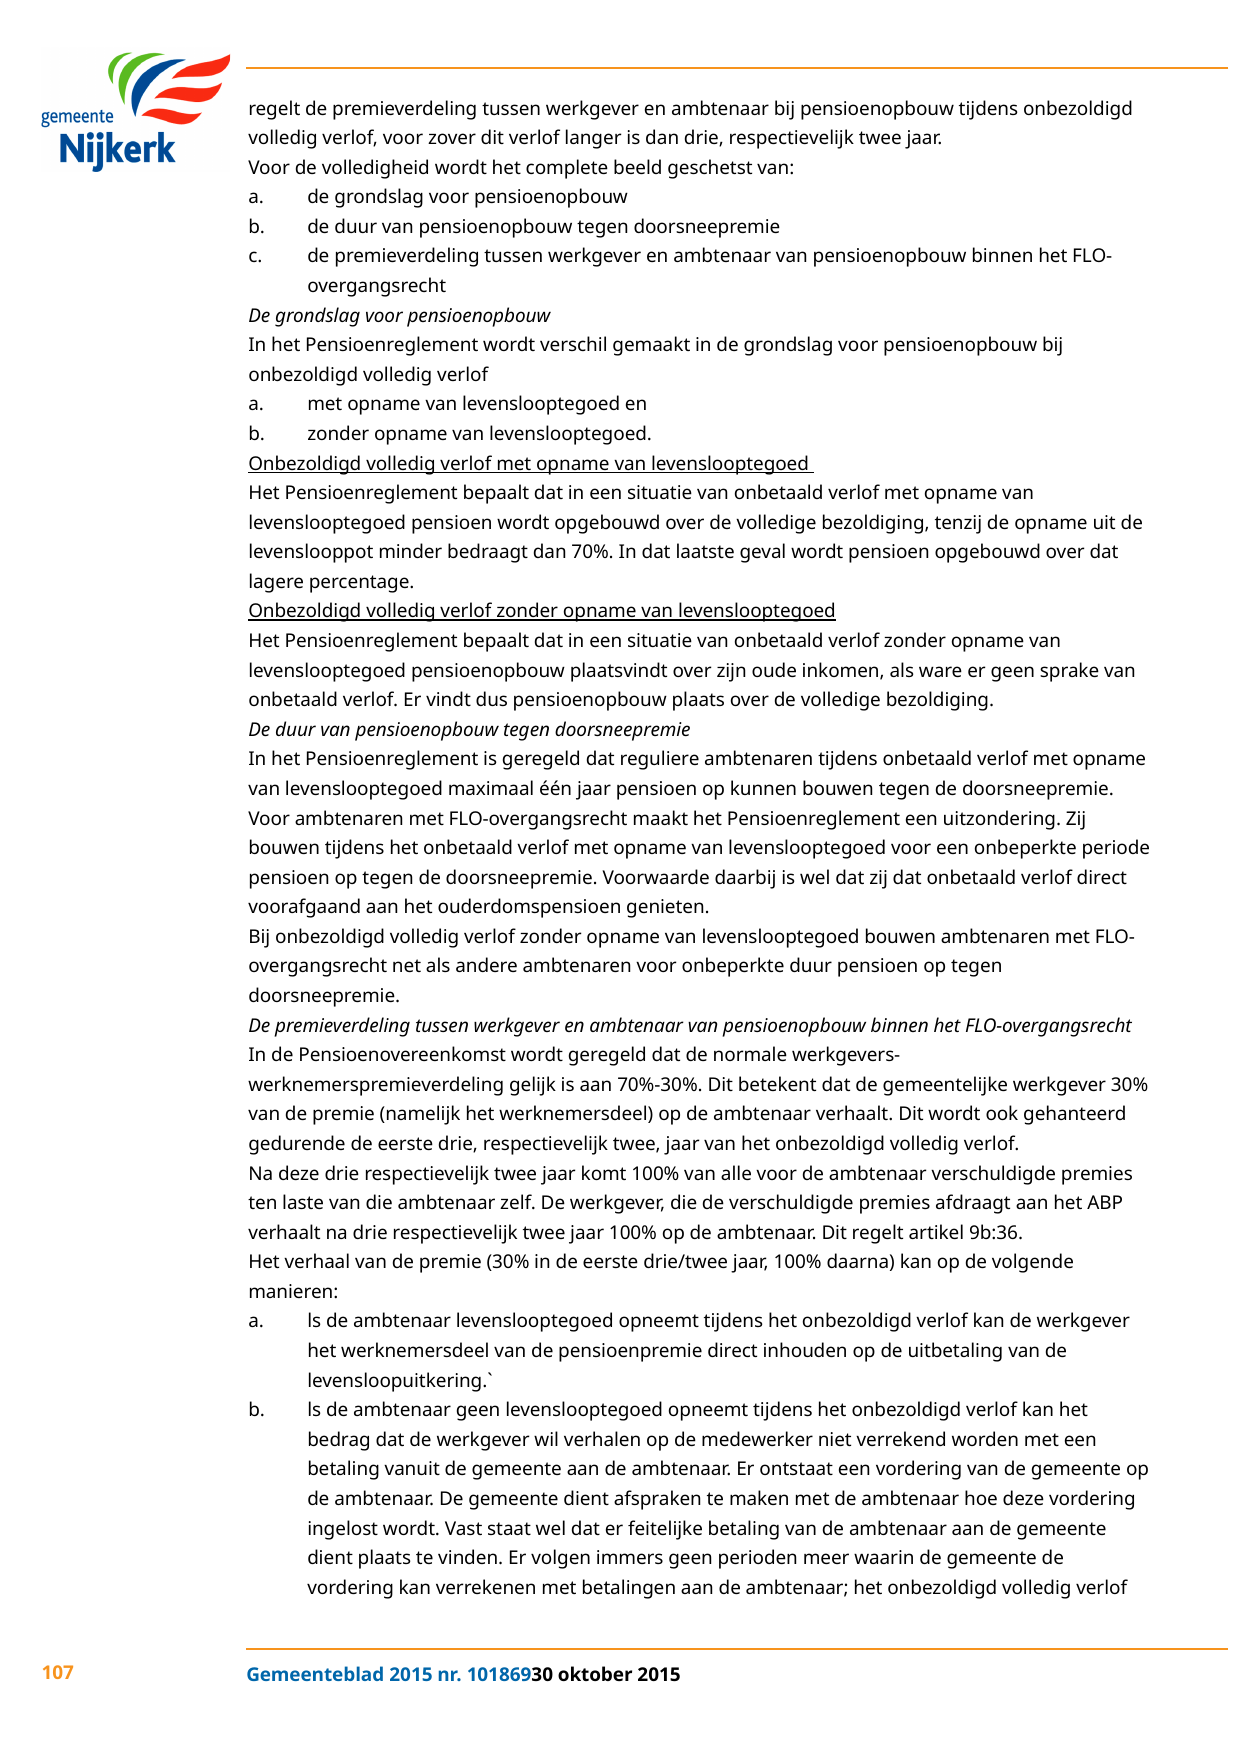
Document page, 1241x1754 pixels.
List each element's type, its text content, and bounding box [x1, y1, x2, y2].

list met opname van levenslooptegoed en [248, 391, 1152, 416]
picture [41, 47, 231, 172]
list zonder opname van levenslooptegoed. [248, 420, 1152, 446]
text De duur van pensioenopbouw tegen doorsneepremie [248, 716, 1152, 742]
list de grondslag voor pensioenopbouw [248, 183, 1152, 209]
list ls de ambtenaar geen levenslooptegoed opneemt tijdens het onbezoldigd verlof kan het bedrag dat de werkgever wil verhalen op de medewerker niet verrekend worden met een betaling vanuit de gemeente aan de ambtenaar. Er ontstaat een vordering van de gemeente op de ambtenaar. De gemeente dient afspraken te maken met de ambtenaar hoe deze vordering ingelost wordt. Vast staat wel dat er feitelijke betaling van de ambtenaar aan de gemeente dient plaats te vinden. Er volgen immers geen perioden meer waarin de gemeente de vordering kan verrekenen met betalingen aan de ambtenaar; het onbezoldigd volledig verlof [248, 1396, 1152, 1600]
text In het Pensioenreglement is geregeld dat reguliere ambtenaren tijdens onbetaald verlof met opname van levenslooptegoed maximaal één jaar pensioen op kunnen bouwen tegen de doorsneepremie. Voor ambtenaren met FLO-overgangsrecht maakt het Pensioenreglement een uitzondering. Zij bouwen tijdens het onbetaald verlof met opname van levenslooptegoed voor een onbeperkte periode pensioen op tegen de doorsneepremie. Voorwaarde daarbij is wel dat zij dat onbetaald verlof direct voorafgaand aan het ouderdomspensioen genieten. [248, 746, 1152, 919]
text De grondslag voor pensioenopbouw [248, 302, 1152, 328]
text Onbezoldigd volledig verlof met opname van levenslooptegoed [248, 450, 1152, 476]
list ls de ambtenaar levenslooptegoed opneemt tijdens het onbezoldigd verlof kan de werkgever het werknemersdeel van de pensioenpremie direct inhouden op de uitbetaling van de levensloopuitkering.` [248, 1308, 1152, 1393]
text Bij onbezoldigd volledig verlof zonder opname van levenslooptegoed bouwen ambtenaren met FLO-overgangsrecht net als andere ambtenaren voor onbeperkte duur pensioen op tegen doorsneepremie. [248, 923, 1152, 1008]
list de duur van pensioenopbouw tegen doorsneepremie [248, 213, 1152, 239]
text Voor de volledigheid wordt het complete beeld geschetst van: [248, 154, 1152, 180]
text Het verhaal van de premie (30% in de eerste drie/twee jaar, 100% daarna) kan op de volgende manieren: [248, 1248, 1152, 1304]
list de premieverdeling tussen werkgever en ambtenaar van pensioenopbouw binnen het FLO-overgangsrecht [248, 243, 1152, 298]
text Het Pensioenreglement bepaalt dat in een situatie van onbetaald verlof zonder opname van levenslooptegoed pensioenopbouw plaatsvindt over zijn oude inkomen, als ware er geen sprake van onbetaald verlof. Er vindt dus pensioenopbouw plaats over de volledige bezoldiging. [248, 627, 1152, 712]
text regelt de premieverdeling tussen werkgever en ambtenaar bij pensioenopbouw tijdens onbezoldigd volledig verlof, voor zover dit verlof langer is dan drie, respectievelijk twee jaar. [248, 95, 1152, 150]
text Het Pensioenreglement bepaalt dat in een situatie van onbetaald verlof met opname van levenslooptegoed pensioen wordt opgebouwd over de volledige bezoldiging, tenzij de opname uit de levenslooppot minder bedraagt dan 70%. In dat laatste geval wordt pensioen opgebouwd over dat lagere percentage. [248, 479, 1152, 594]
text In het Pensioenreglement wordt verschil gemaakt in de grondslag voor pensioenopbouw bij onbezoldigd volledig verlof [248, 331, 1152, 387]
text In de Pensioenovereenkomst wordt geregeld dat de normale werkgevers-werknemerspremieverdeling gelijk is aan 70%-30%. Dit betekent dat de gemeentelijke werkgever 30% van de premie (namelijk het werknemersdeel) op de ambtenaar verhaalt. Dit wordt ook gehanteerd gedurende de eerste drie, respectievelijk twee, jaar van het onbezoldigd volledig verlof. [248, 1041, 1152, 1156]
text De premieverdeling tussen werkgever en ambtenaar van pensioenopbouw binnen het FLO-overgangsrecht [248, 1012, 1152, 1038]
text Onbezoldigd volledig verlof zonder opname van levenslooptegoed [248, 598, 1152, 623]
text Na deze drie respectievelijk twee jaar komt 100% van alle voor de ambtenaar verschuldigde premies ten laste van die ambtenaar zelf. De werkgever, die de verschuldigde premies afdraagt aan het ABP verhaalt na drie respectievelijk twee jaar 100% op de ambtenaar. Dit regelt artikel 9b:36. [248, 1160, 1152, 1245]
